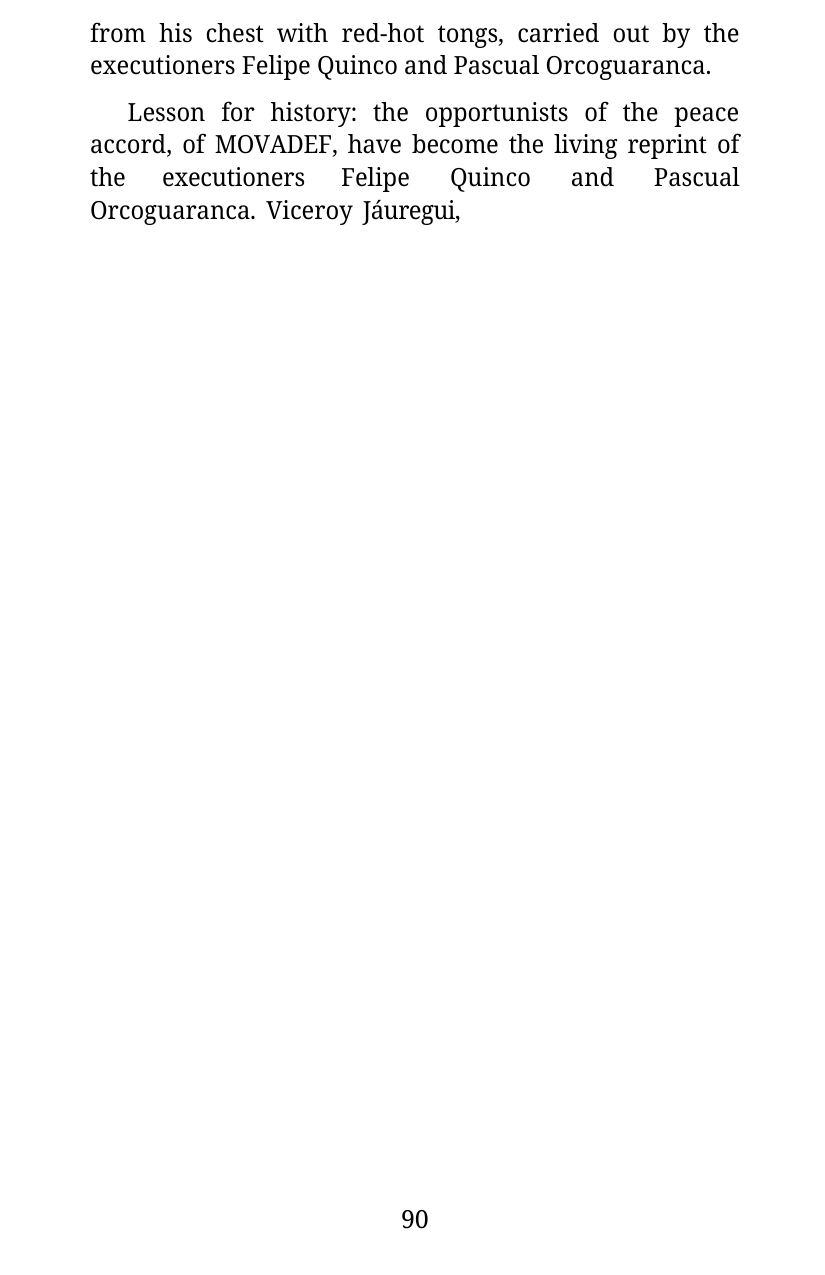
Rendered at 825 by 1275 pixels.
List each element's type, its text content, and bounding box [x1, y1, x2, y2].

text Lesson for history: the opportunists of the peace accord, of MOVADEF, have become the living reprint of the executioners Felipe Quinco and Pascual Orcoguaranca. Viceroy Jáuregui, [90, 96, 740, 226]
text from his chest with red-hot tongs, carried out by the executioners Felipe Quinco and Pascual Orcoguaranca. [90, 17, 740, 82]
